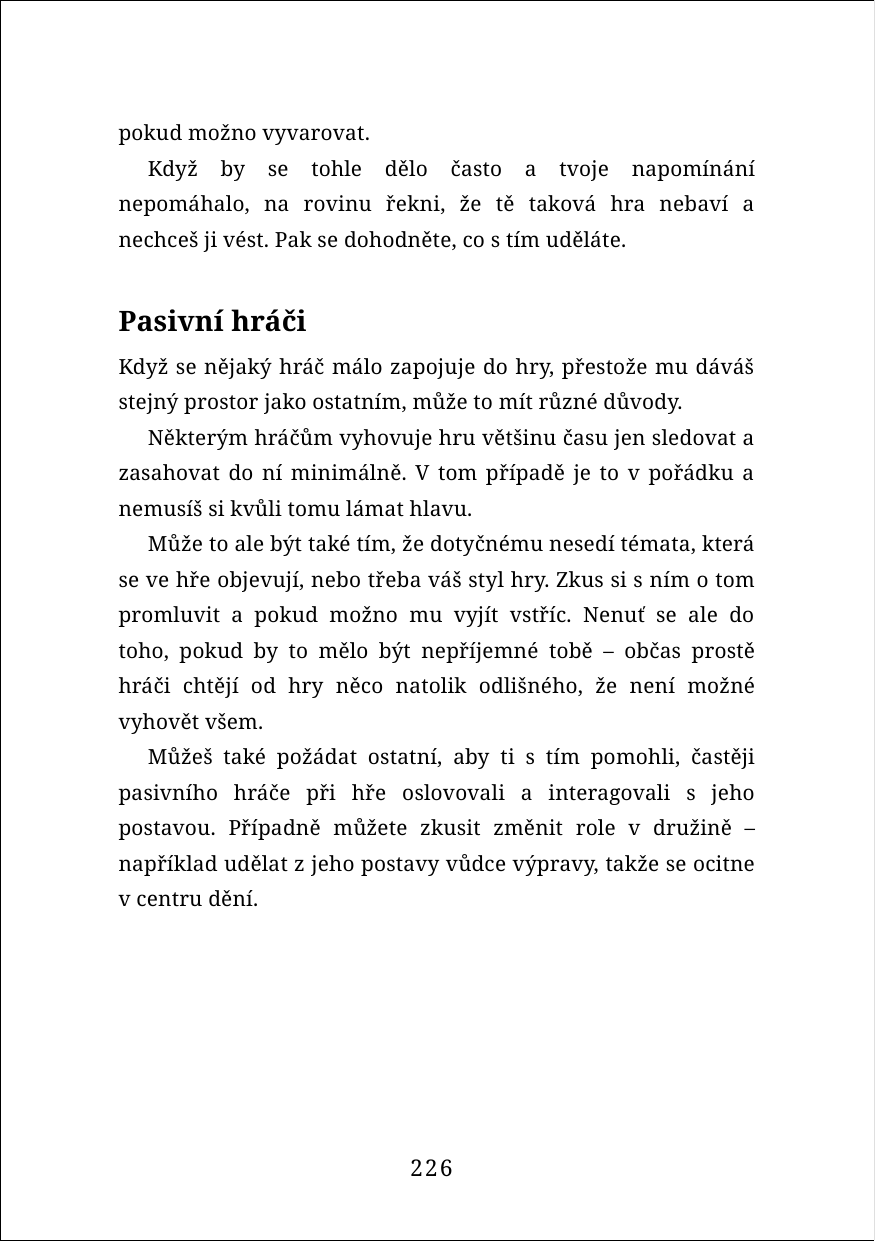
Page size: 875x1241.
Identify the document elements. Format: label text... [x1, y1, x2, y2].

text Když se nějaký hráč málo zapojuje do hry, přestože mu dáváš stejný prostor jako ostatním, může to mít různé důvody. Některým hráčům vyhovuje hru většinu času jen sledovat a zasahovat do ní minimálně. V tom případě je to v pořádku a nemusíš si kvůli tomu lámat hlavu. Může to ale být také tím, že dotyčnému nesedí témata, která se ve hře objevují, nebo třeba váš styl hry. Zkus si s ním o tom promluvit a pokud možno mu vyjít vstříc. Nenuť se ale do toho, pokud by to mělo být nepříjemné tobě – občas prostě hráči chtějí od hry něco natolik odlišného, že není možné vyhovět všem. Můžeš také požádat ostatní, aby ti s tím pomohli, častěji pasivního hráče při hře oslovovali a interagovali s jeho postavou. Případně můžete zkusit změnit role v družině – například udělat z jeho postavy vůdce výpravy, takže se ocitne v centru dění. [118, 352, 756, 913]
text pokud možno vyvarovat. Když by se tohle dělo často a tvoje napomínání nepomáhalo, na rovinu řekni, že tě taková hra nebaví a nechceš ji vést. Pak se dohodněte, co s tím uděláte. [118, 118, 756, 253]
subtitle Pasivní hráči [118, 302, 756, 340]
